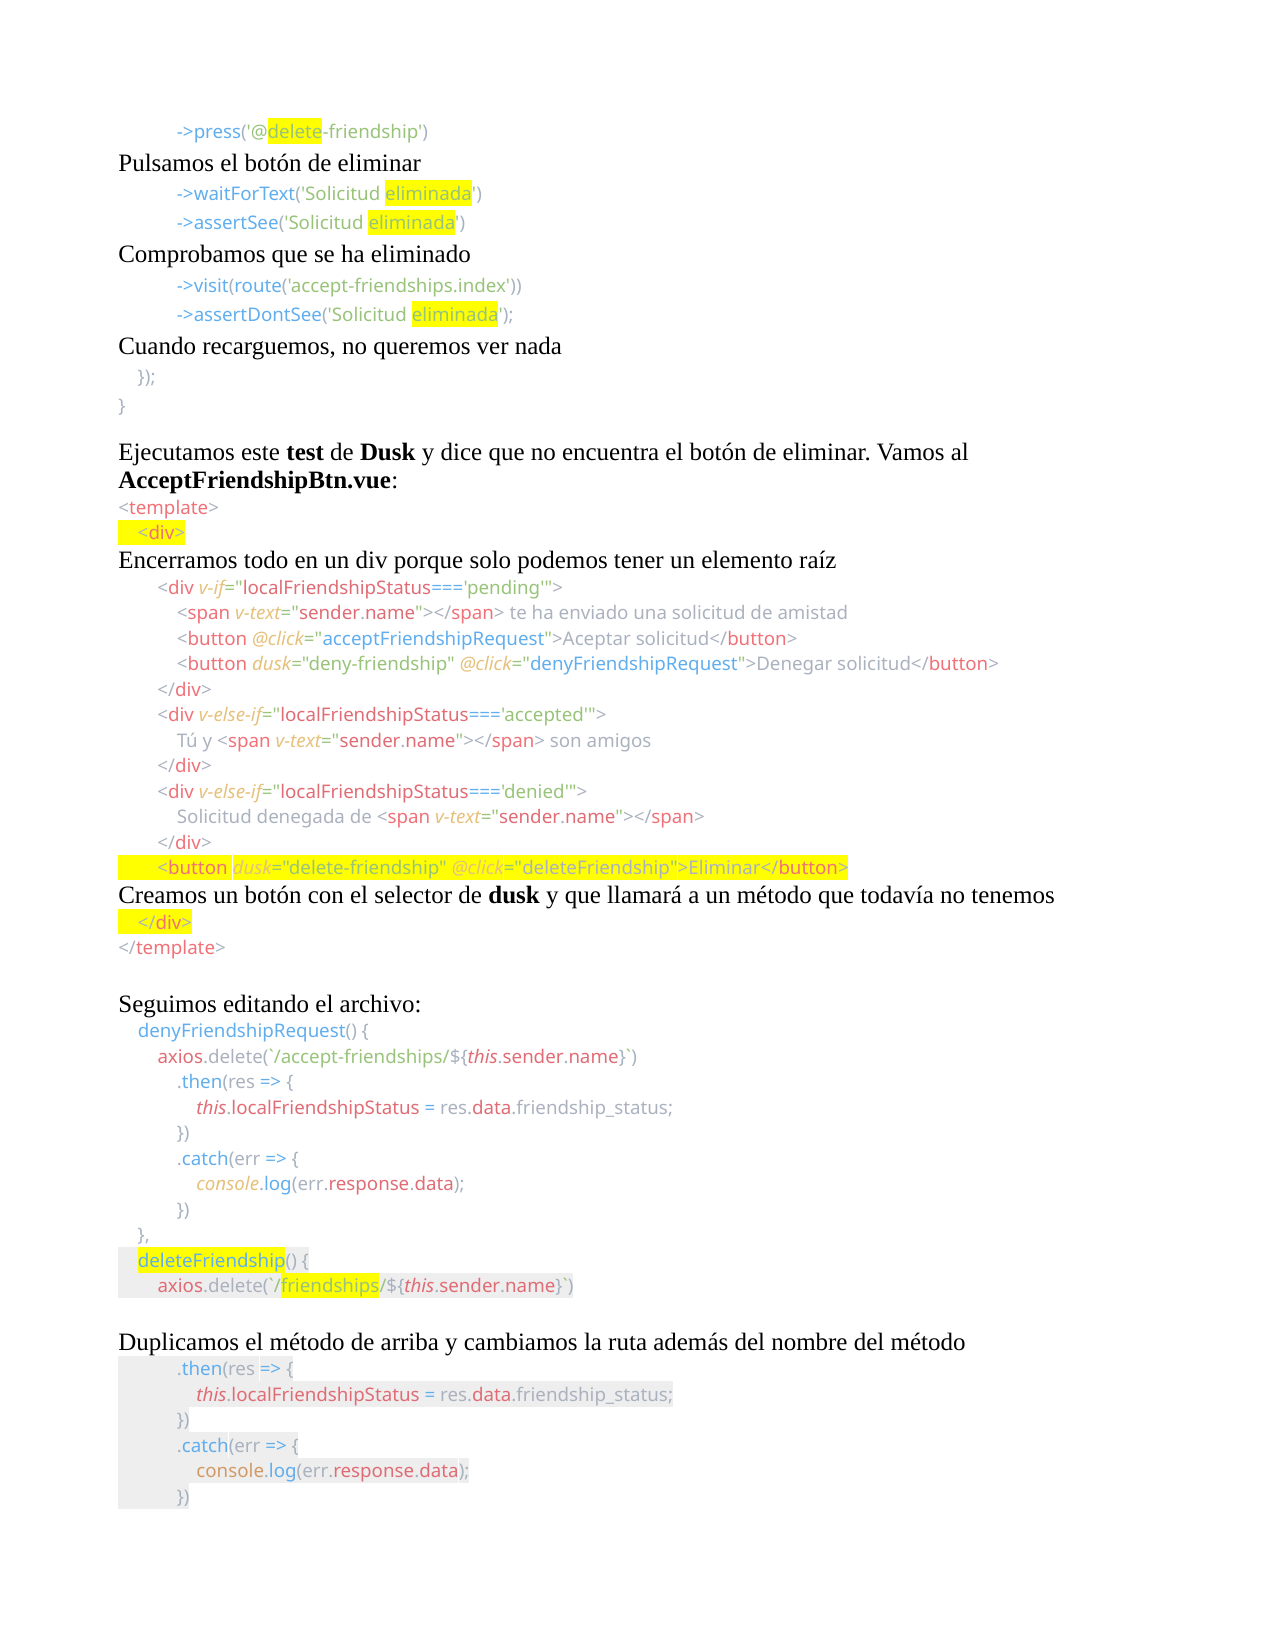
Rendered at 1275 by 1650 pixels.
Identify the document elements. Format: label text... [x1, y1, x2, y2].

text <template> <div> [118, 494, 1157, 545]
text ->press('@delete-friendship') Pulsamos el botón de eliminar ->waitForText('Solicitud eliminada') ->assertSee('Solicitud eliminada') Comprobamos que se ha eliminado ->visit(route('accept-friendships.index')) ->assertDontSee('Solicitud eliminada'); Cuando recarguemos, no queremos ver nada }); } [118, 118, 1157, 418]
text .then(res => { this.localFriendshipStatus = res.data.friendship_status; }) .catch(err => { console.log(err.response.data); }) [118, 1356, 1157, 1509]
text Duplicamos el método de arriba y cambiamos la ruta además del nombre del método [118, 1327, 1157, 1356]
text Seguimos editando el archivo: [118, 989, 1157, 1017]
text </div> </template> [118, 909, 1157, 960]
text denyFriendshipRequest() { axios.delete(`/accept-friendships/${this.sender.name}`) .then(res => { this.localFriendshipStatus = res.data.friendship_status; }) .catch(err => { console.log(err.response.data); }) }, deleteFriendship() { axios.delete(`/friendships/${this.sender.name}`) [118, 1017, 1157, 1327]
text Ejecutamos este test de Dusk y dice que no encuentra el botón de eliminar. Vamos al AcceptFriendshipBtn.vue: [118, 437, 1157, 494]
text Encerramos todo en un div porque solo podemos tener un elemento raíz <div v-if="localFriendshipStatus==='pending'"> <span v-text="sender.name"></span> te ha enviado una solicitud de amistad <button @click="acceptFriendshipRequest">Aceptar solicitud</button> <button dusk="deny-friendship" @click="denyFriendshipRequest">Denegar solicitud</button> </div> <div v-else-if="localFriendshipStatus==='accepted'"> Tú y <span v-text="sender.name"></span> son amigos </div> <div v-else-if="localFriendshipStatus==='denied'"> Solicitud denegada de <span v-text="sender.name"></span> </div> <button dusk="delete-friendship" @click="deleteFriendship">Eliminar</button> Creamos un botón con el selector de dusk y que llamará a un método que todavía no tenemos [118, 545, 1157, 909]
